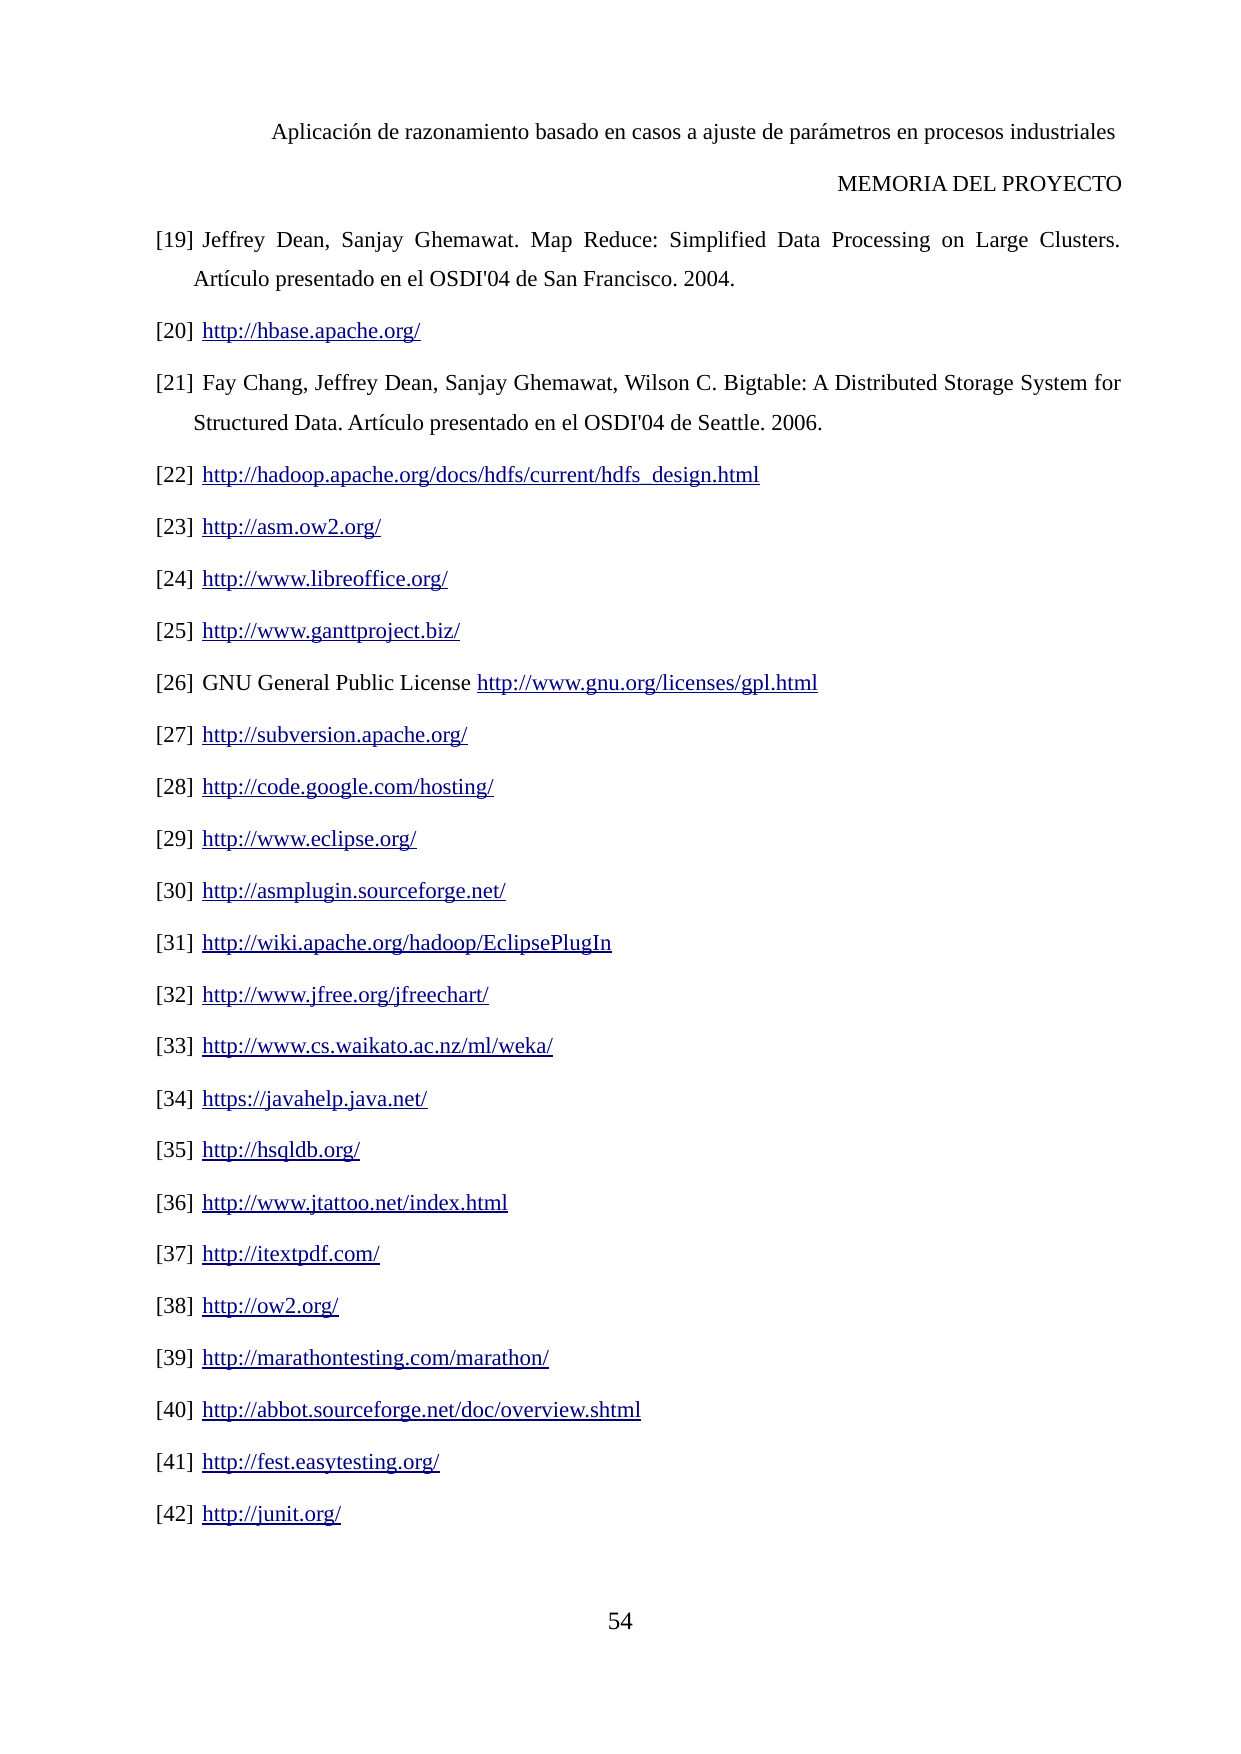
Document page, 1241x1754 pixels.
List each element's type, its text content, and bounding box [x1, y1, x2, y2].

list http://www.libreoffice.org/ [156, 565, 1122, 591]
list http://code.google.com/hosting/ [156, 773, 1122, 799]
list http://www.cs.waikato.ac.nz/ml/weka/ [156, 1033, 1122, 1059]
list Jeffrey Dean, Sanjay Ghemawat. Map Reduce: Simplified Data Processing on Large Clusters. Artículo presentado en el OSDI'04 de San Francisco. 2004. [156, 226, 1122, 292]
list http://asmplugin.sourceforge.net/ [156, 877, 1122, 903]
list GNU General Public License http://www.gnu.org/licenses/gpl.html [156, 669, 1122, 695]
list http://hadoop.apache.org/docs/hdfs/current/hdfs_design.html [156, 461, 1122, 487]
list http://asm.ow2.org/ [156, 513, 1122, 539]
list http://www.jtattoo.net/index.html [156, 1188, 1122, 1215]
list http://subversion.apache.org/ [156, 721, 1122, 747]
list http://ow2.org/ [156, 1292, 1122, 1319]
list http://fest.easytesting.org/ [156, 1448, 1122, 1475]
list Fay Chang, Jeffrey Dean, Sanjay Ghemawat, Wilson C. Bigtable: A Distributed Storage System for Structured Data. Artículo presentado en el OSDI'04 de Seattle. 2006. [156, 369, 1122, 435]
list http://www.ganttproject.biz/ [156, 617, 1122, 643]
list http://www.eclipse.org/ [156, 825, 1122, 851]
list http://www.jfree.org/jfreechart/ [156, 981, 1122, 1007]
list https://javahelp.java.net/ [156, 1084, 1122, 1111]
list http://junit.org/ [156, 1500, 1122, 1527]
list http://abbot.sourceforge.net/doc/overview.shtml [156, 1396, 1122, 1423]
list http://marathontesting.com/marathon/ [156, 1344, 1122, 1371]
list http://hsqldb.org/ [156, 1137, 1122, 1163]
list http://hbase.apache.org/ [156, 317, 1122, 344]
list http://wiki.apache.org/hadoop/EclipsePlugIn [156, 929, 1122, 955]
list http://itextpdf.com/ [156, 1241, 1122, 1267]
